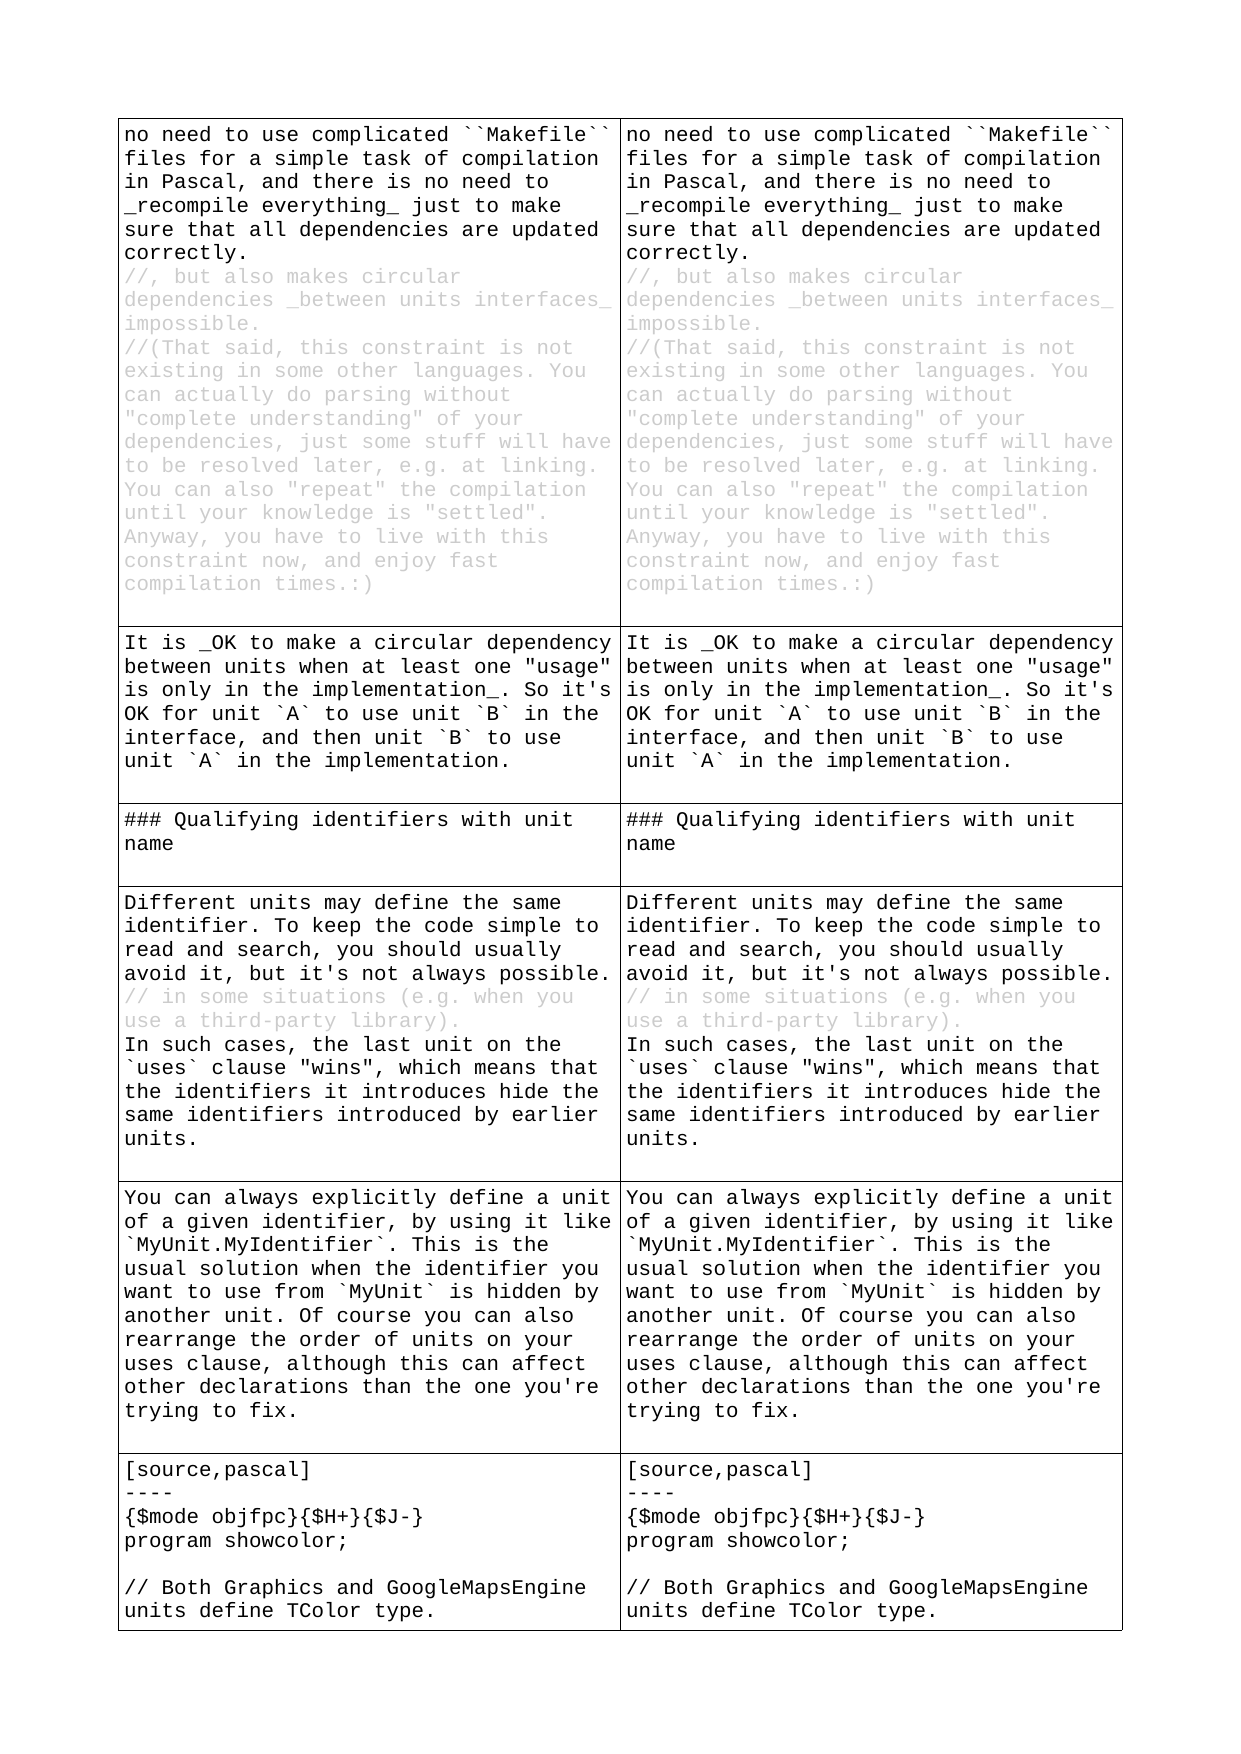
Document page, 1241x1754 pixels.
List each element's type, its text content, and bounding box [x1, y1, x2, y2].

table_cell You can always explicitly define a unit of a given identifier, by using it like `MyUnit.MyIdentifier`. This is the usual solution when the identifier you want to use from `MyUnit` is hidden by another unit. Of course you can also rearrange the order of units on your uses clause, although this can affect other declarations than the one you're trying to fix. [119, 1182, 620, 1453]
table_cell [source,pascal] ---- {$mode objfpc}{$H+}{$J-} program showcolor; // Both Graphics and GoogleMapsEngine units define TColor type. [119, 1454, 620, 1630]
table_cell Different units may define the same identifier. To keep the code simple to read and search, you should usually avoid it, but it's not always possible. // in some situations (e.g. when you use a third-party library). In such cases, the last unit on the `uses` clause "wins", which means that the identifiers it introduces hide the same identifiers introduced by earlier units. [621, 887, 1122, 1181]
table_cell Different units may define the same identifier. To keep the code simple to read and search, you should usually avoid it, but it's not always possible. // in some situations (e.g. when you use a third-party library). In such cases, the last unit on the `uses` clause "wins", which means that the identifiers it introduces hide the same identifiers introduced by earlier units. [119, 887, 620, 1181]
table_cell ### Qualifying identifiers with unit name [621, 804, 1122, 886]
table_cell It is _OK to make a circular dependency between units when at least one "usage" is only in the implementation_. So it's OK for unit `A` to use unit `B` in the interface, and then unit `B` to use unit `A` in the implementation. [119, 627, 620, 803]
table_cell ### Qualifying identifiers with unit name [119, 804, 620, 886]
table_cell It is _OK to make a circular dependency between units when at least one "usage" is only in the implementation_. So it's OK for unit `A` to use unit `B` in the interface, and then unit `B` to use unit `A` in the implementation. [621, 627, 1122, 803]
table_cell no need to use complicated ``Makefile`` files for a simple task of compilation in Pascal, and there is no need to _recompile everything_ just to make sure that all dependencies are updated correctly. //, but also makes circular dependencies _between units interfaces_ impossible. //(That said, this constraint is not existing in some other languages. You can actually do parsing without "complete understanding" of your dependencies, just some stuff will have to be resolved later, e.g. at linking. You can also "repeat" the compilation until your knowledge is "settled". Anyway, you have to live with this constraint now, and enjoy fast compilation times.:) [621, 119, 1122, 626]
table_cell [source,pascal] ---- {$mode objfpc}{$H+}{$J-} program showcolor; // Both Graphics and GoogleMapsEngine units define TColor type. [621, 1454, 1122, 1630]
table_cell You can always explicitly define a unit of a given identifier, by using it like `MyUnit.MyIdentifier`. This is the usual solution when the identifier you want to use from `MyUnit` is hidden by another unit. Of course you can also rearrange the order of units on your uses clause, although this can affect other declarations than the one you're trying to fix. [621, 1182, 1122, 1453]
table_cell no need to use complicated ``Makefile`` files for a simple task of compilation in Pascal, and there is no need to _recompile everything_ just to make sure that all dependencies are updated correctly. //, but also makes circular dependencies _between units interfaces_ impossible. //(That said, this constraint is not existing in some other languages. You can actually do parsing without "complete understanding" of your dependencies, just some stuff will have to be resolved later, e.g. at linking. You can also "repeat" the compilation until your knowledge is "settled". Anyway, you have to live with this constraint now, and enjoy fast compilation times.:) [119, 119, 620, 626]
